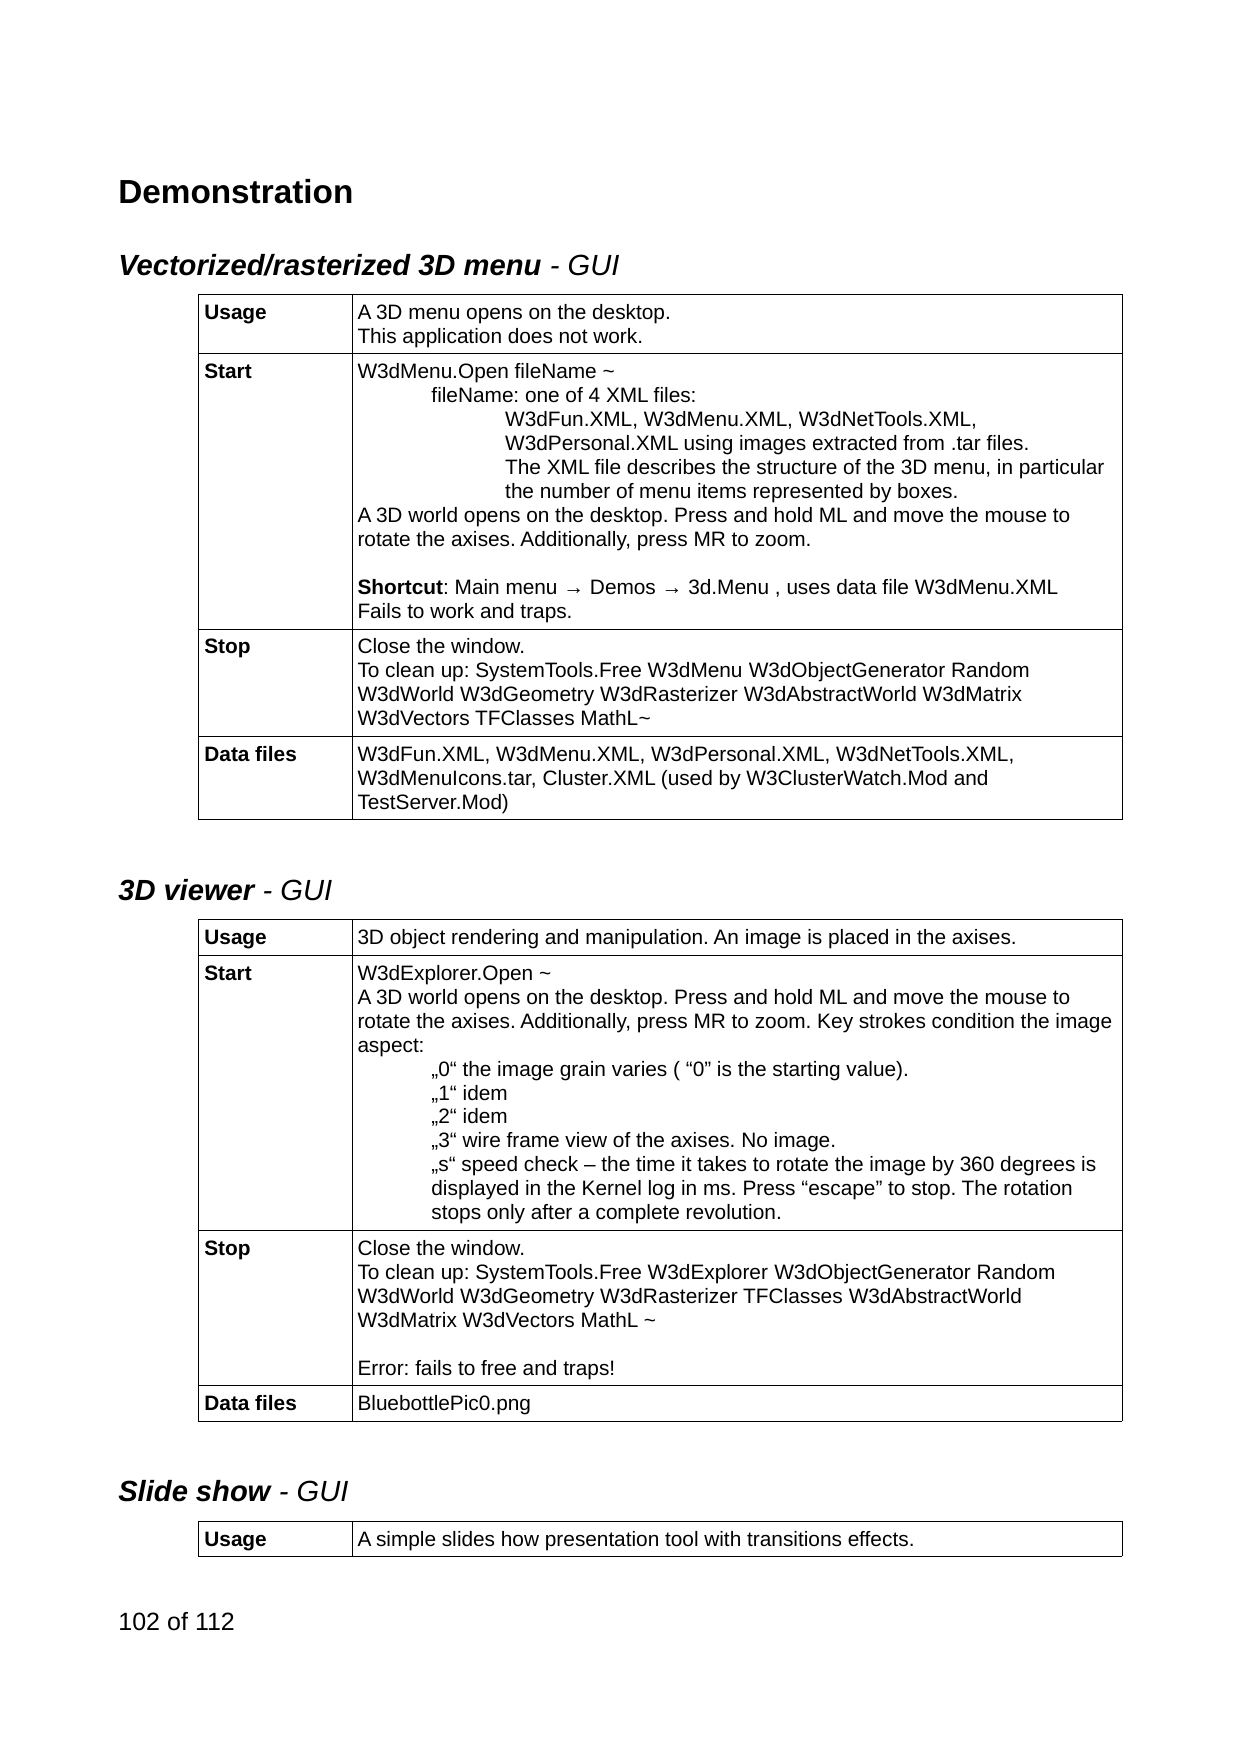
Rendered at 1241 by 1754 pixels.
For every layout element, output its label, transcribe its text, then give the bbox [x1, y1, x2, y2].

table_header A simple slides how presentation tool with transitions effects. [353, 1522, 1122, 1556]
table_cell Stop [199, 1231, 352, 1385]
table_cell Close the window. To clean up: SystemTools.Free W3dExplorer W3dObjectGenerator Random W3dWorld W3dGeometry W3dRasterizer TFClasses W3dAbstractWorld W3dMatrix W3dVectors MathL ~ Error: fails to free and traps! [353, 1231, 1122, 1385]
table_cell Start [199, 956, 352, 1230]
table_header Usage [199, 295, 352, 353]
table_cell Start [199, 354, 352, 628]
table_cell W3dFun.XML, W3dMenu.XML, W3dPersonal.XML, W3dNetTools.XML, W3dMenuIcons.tar, Cluster.XML (used by W3ClusterWatch.Mod and TestServer.Mod) [353, 737, 1122, 819]
table_cell Data files [199, 737, 352, 819]
subtitle 3D viewer - GUI [118, 873, 1122, 907]
table_header Usage [199, 920, 352, 955]
table_header Usage [199, 1522, 352, 1556]
table_cell Stop [199, 630, 352, 736]
table_cell Data files [199, 1386, 352, 1421]
subtitle Demonstration [118, 172, 1122, 210]
table_cell W3dMenu.Open fileName ~ fileName: one of 4 XML files: W3dFun.XML, W3dMenu.XML, W3dNetTools.XML, W3dPersonal.XML using images extracted from .tar files. The XML file describes the structure of the 3D menu, in particular the number of menu items represented by boxes. A 3D world opens on the desktop. Press and hold ML and move the mouse to rotate the axises. Additionally, press MR to zoom. Shortcut: Main menu → Demos → 3d.Menu , uses data file W3dMenu.XML Fails to work and traps. [353, 354, 1122, 628]
subtitle Vectorized/rasterized 3D menu - GUI [118, 248, 1122, 281]
subtitle Slide show - GUI [118, 1474, 1122, 1508]
table_cell BluebottlePic0.png [353, 1386, 1122, 1421]
table_cell Close the window. To clean up: SystemTools.Free W3dMenu W3dObjectGenerator Random W3dWorld W3dGeometry W3dRasterizer W3dAbstractWorld W3dMatrix W3dVectors TFClasses MathL~ [353, 630, 1122, 736]
table_header A 3D menu opens on the desktop. This application does not work. [353, 295, 1122, 353]
table_header 3D object rendering and manipulation. An image is placed in the axises. [353, 920, 1122, 955]
table_cell W3dExplorer.Open ~ A 3D world opens on the desktop. Press and hold ML and move the mouse to rotate the axises. Additionally, press MR to zoom. Key strokes condition the image aspect: „0“ the image grain varies ( “0” is the starting value). „1“ idem „2“ idem „3“ wire frame view of the axises. No image. „s“ speed check – the time it takes to rotate the image by 360 degrees is displayed in the Kernel log in ms. Press “escape” to stop. The rotation stops only after a complete revolution. [353, 956, 1122, 1230]
